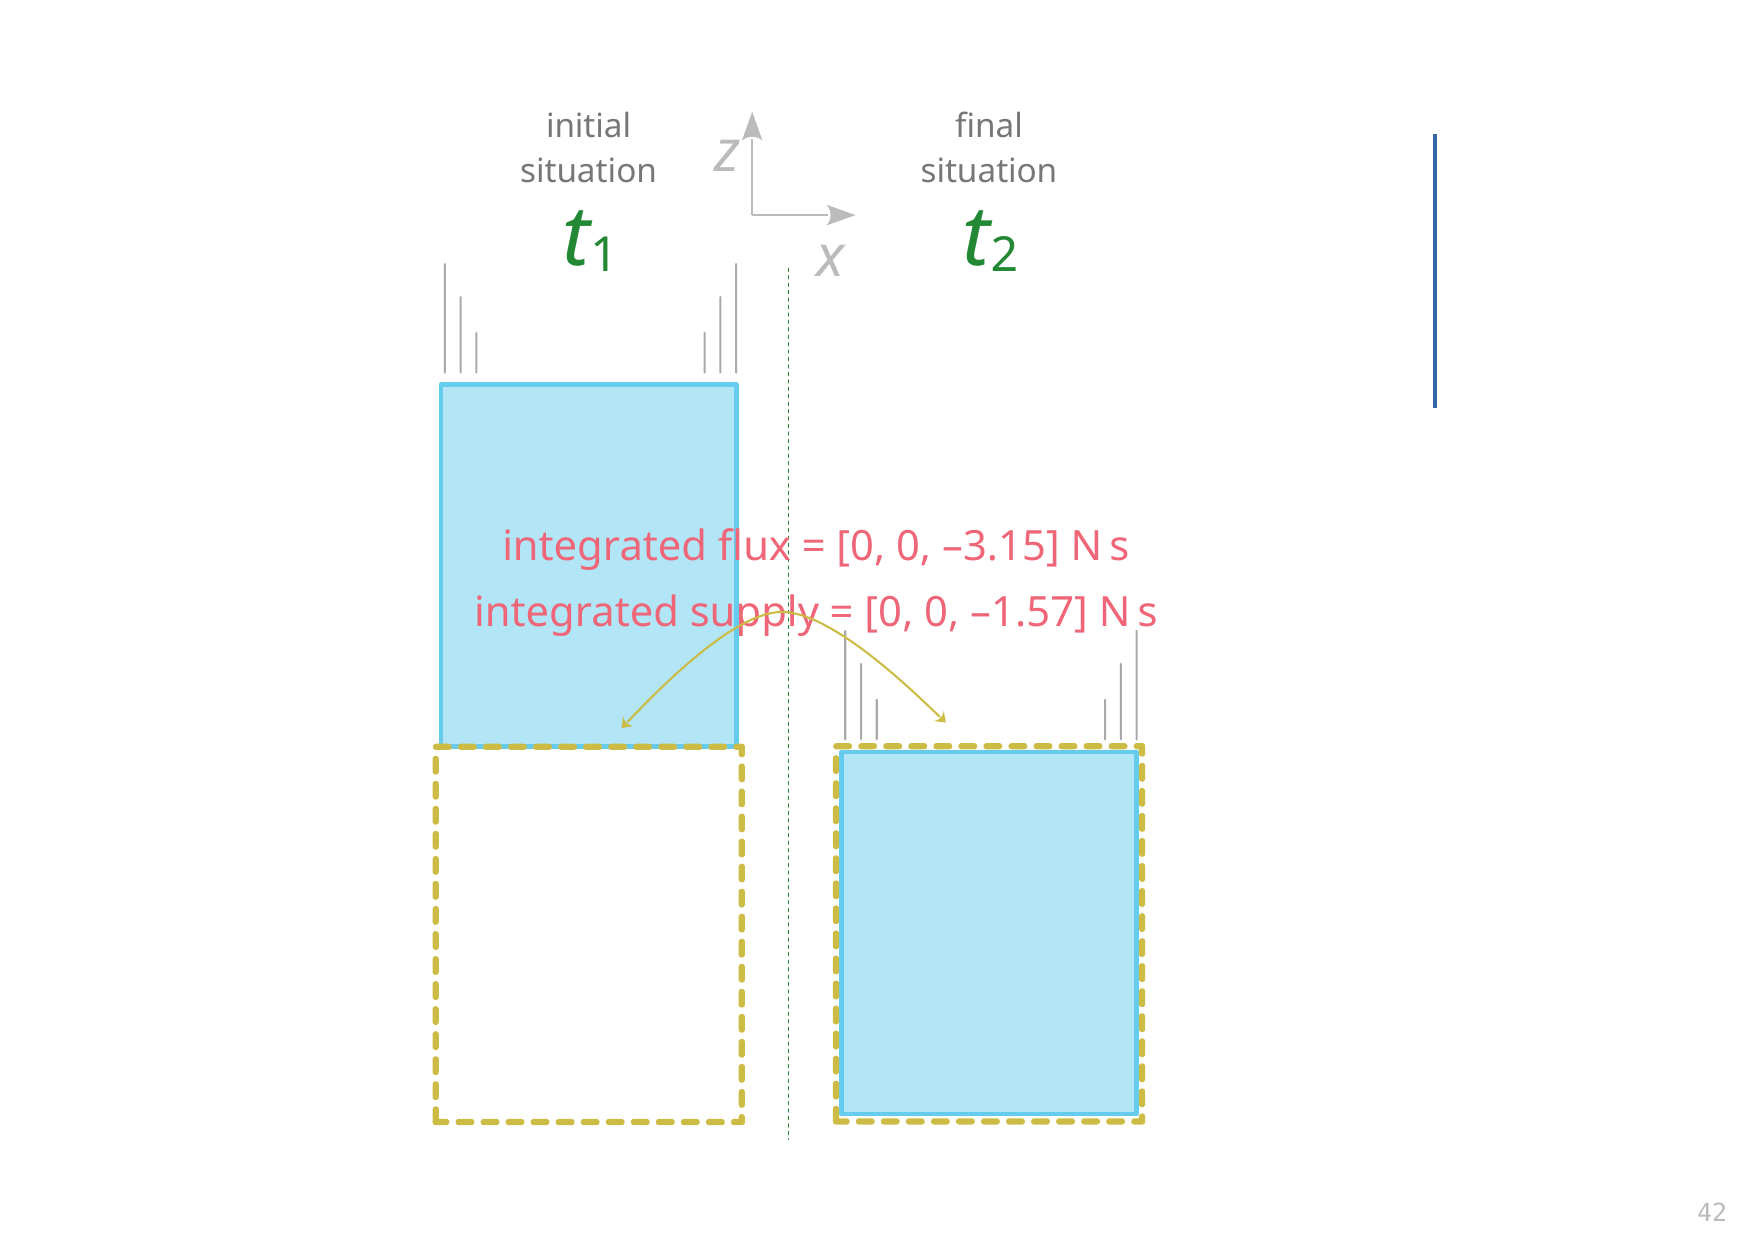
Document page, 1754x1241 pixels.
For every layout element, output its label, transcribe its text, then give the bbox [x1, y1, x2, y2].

text_box [1131, 1113, 1146, 1125]
text_box [832, 1005, 840, 1025]
text_box [738, 1088, 745, 1108]
text_box [1138, 913, 1146, 932]
text_box [432, 1106, 450, 1126]
text_box t1 [547, 176, 630, 267]
text_box [1138, 888, 1146, 907]
text_box [1138, 1088, 1146, 1108]
text_box [738, 863, 745, 883]
text_box z [699, 102, 755, 176]
text_box [832, 930, 840, 950]
text_box t2 [948, 176, 1030, 267]
text_box [1006, 1118, 1025, 1125]
text_box [1138, 1013, 1146, 1033]
text_box [832, 780, 840, 800]
text_box [655, 1118, 675, 1126]
text_box initial situation [509, 94, 669, 176]
text_box [730, 1114, 745, 1126]
text_box [738, 813, 745, 833]
text_box [455, 1118, 475, 1126]
text_box [933, 743, 953, 750]
text_box [716, 614, 728, 623]
text_box final situation [909, 94, 1069, 176]
text_box [1138, 963, 1146, 983]
text_box [832, 880, 840, 900]
text_box [1138, 863, 1146, 882]
text_box [432, 1031, 439, 1051]
text_box [530, 1118, 550, 1126]
text_box [832, 755, 840, 775]
text_box [1138, 762, 1146, 782]
text_box [983, 743, 1003, 750]
text_box [832, 855, 840, 875]
text_box [605, 1118, 625, 1126]
text_box [432, 755, 439, 775]
text_box [1138, 1038, 1146, 1058]
text_box [832, 955, 840, 975]
text_box [958, 743, 978, 750]
text_box [738, 913, 745, 933]
text_box [1106, 1118, 1126, 1125]
text_box [955, 1118, 975, 1125]
text_box [738, 1063, 745, 1083]
text_box [930, 1118, 950, 1125]
text_box [432, 855, 439, 875]
text_box integrated flux = [0, 0, –3.15] N s integrated supply = [0, 0, –1.57] N s [459, 508, 1150, 614]
text_box [981, 1118, 1000, 1125]
text_box [908, 743, 928, 750]
text_box [1056, 1118, 1075, 1125]
text_box [880, 1118, 900, 1125]
text_box [555, 614, 567, 623]
text_box [883, 743, 903, 750]
text_box [432, 1056, 439, 1076]
text_box [680, 1118, 700, 1126]
text_box [432, 931, 439, 950]
text_box [833, 743, 853, 750]
text_box [432, 1006, 439, 1026]
text_box [832, 830, 840, 850]
text_box [630, 1118, 650, 1126]
text_box [832, 805, 840, 825]
text_box [1033, 743, 1053, 750]
text_box [432, 805, 439, 825]
text_box [738, 938, 745, 958]
text_box [738, 888, 745, 908]
text_box [1058, 743, 1078, 750]
text_box [738, 788, 745, 808]
text_box [1031, 1118, 1050, 1125]
text_box [432, 906, 439, 925]
text_box [1108, 743, 1128, 750]
text_box [832, 980, 840, 1000]
text_box [1138, 837, 1146, 857]
text_box [855, 1118, 875, 1125]
text_box [905, 1118, 925, 1125]
text_box [858, 743, 878, 750]
text_box [1138, 787, 1146, 807]
text_box [738, 988, 745, 1008]
text_box [832, 1030, 840, 1050]
text_box [841, 752, 1137, 1115]
text_box [480, 1118, 500, 1126]
text_box [1083, 743, 1103, 750]
text_box [1138, 938, 1146, 957]
text_box [832, 905, 840, 925]
text_box [705, 1118, 725, 1126]
text_box x [802, 206, 862, 281]
text_box [505, 1118, 525, 1126]
text_box [1138, 988, 1146, 1008]
text_box [738, 763, 745, 783]
text_box [432, 384, 745, 758]
text_box [432, 880, 439, 900]
text_box [1138, 1063, 1146, 1083]
text_box [1133, 743, 1146, 757]
text_box [597, 615, 607, 623]
text_box [580, 1118, 600, 1126]
text_box [738, 838, 745, 858]
text_box [432, 956, 439, 975]
text_box [738, 1038, 745, 1058]
text_box [432, 981, 439, 1000]
text_box [738, 1013, 745, 1033]
text_box [432, 780, 439, 800]
text_box [1138, 812, 1146, 832]
text_box [1008, 743, 1028, 750]
text_box [659, 614, 671, 623]
text_box [832, 1105, 850, 1125]
text_box [832, 1080, 840, 1100]
text_box [555, 1118, 575, 1126]
text_box [1081, 1118, 1101, 1125]
text_box [432, 830, 439, 850]
text_box [432, 1081, 439, 1101]
text_box [832, 1055, 840, 1075]
text_box [738, 963, 745, 983]
